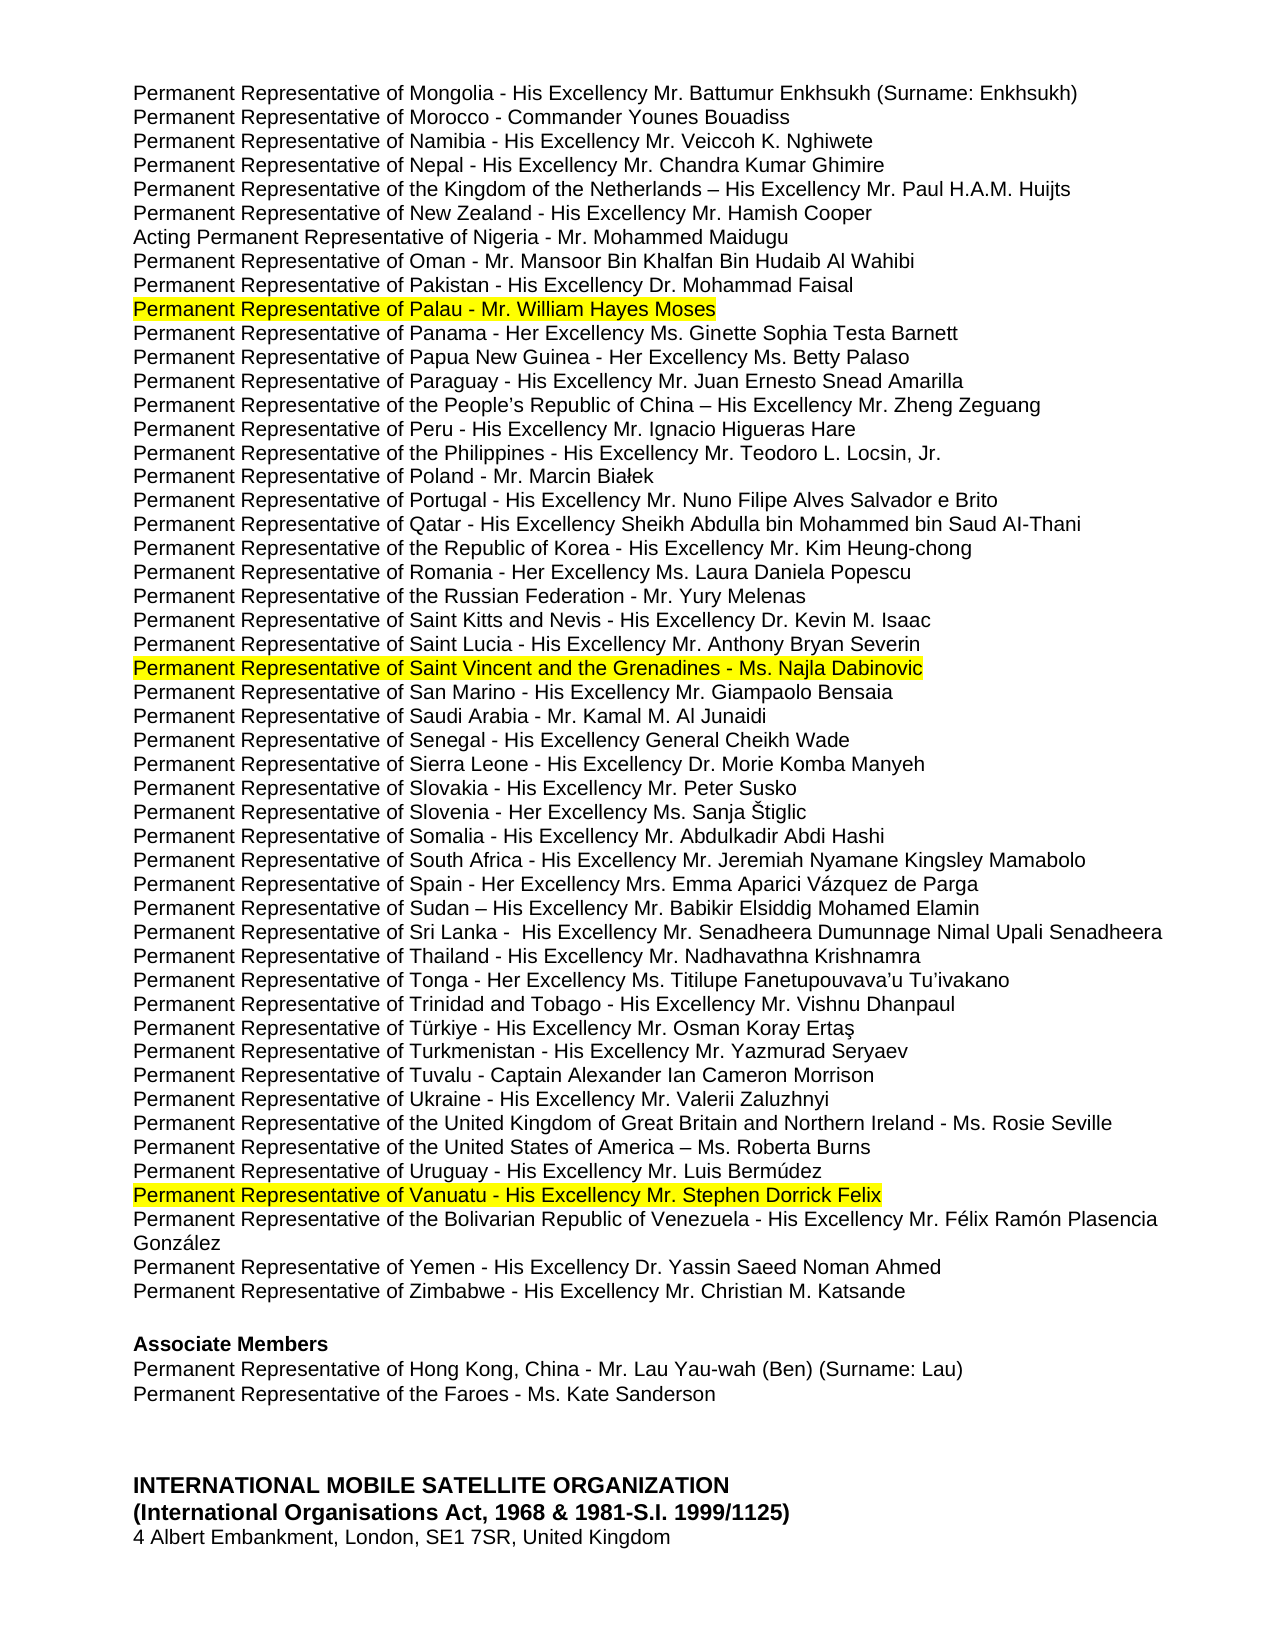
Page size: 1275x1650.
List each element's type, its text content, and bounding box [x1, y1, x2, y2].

text Associate Members Permanent Representative of Hong Kong, China - Mr. Lau Yau-wah (Ben) (Surname: Lau) Permanent Representative of the Faroes - Ms. Kate Sanderson [133, 1332, 1181, 1406]
text INTERNATIONAL MOBILE SATELLITE ORGANIZATION [133, 1472, 1181, 1498]
text 4 Albert Embankment, London, SE1 7SR, United Kingdom [133, 1525, 1181, 1549]
text Permanent Representative of Paraguay - His Excellency Mr. Juan Ernesto Snead Amarilla [133, 368, 1181, 392]
text Permanent Representative of Mongolia - His Excellency Mr. Battumur Enkhsukh (Surname: Enkhsukh) Permanent Representative of Morocco - Commander Younes Bouadiss Permanent Representative of Namibia - His Excellency Mr. Veiccoh K. Nghiwete Permanent Representative of Nepal - His Excellency Mr. Chandra Kumar Ghimire Permanent Representative of the Kingdom of the Netherlands – His Excellency Mr. Paul H.A.M. Huijts Permanent Representative of New Zealand - His Excellency Mr. Hamish Cooper Acting Permanent Representative of Nigeria - Mr. Mohammed Maidugu Permanent Representative of Oman - Mr. Mansoor Bin Khalfan Bin Hudaib Al Wahibi Permanent Representative of Pakistan - His Excellency Dr. Mohammad Faisal Permanent Representative of Palau - Mr. William Hayes Moses Permanent Representative of Panama - Her Excellency Ms. Ginette Sophia Testa Barnett Permanent Representative of Papua New Guinea - Her Excellency Ms. Betty Palaso [133, 81, 1181, 368]
text Permanent Representative of the People’s Republic of China – His Excellency Mr. Zheng Zeguang Permanent Representative of Peru - His Excellency Mr. Ignacio Higueras Hare Permanent Representative of the Philippines - His Excellency Mr. Teodoro L. Locsin, Jr. Permanent Representative of Poland - Mr. Marcin Białek Permanent Representative of Portugal - His Excellency Mr. Nuno Filipe Alves Salvador e Brito Permanent Representative of Qatar - His Excellency Sheikh Abdulla bin Mohammed bin Saud AI-Thani Permanent Representative of the Republic of Korea - His Excellency Mr. Kim Heung-chong Permanent Representative of Romania - Her Excellency Ms. Laura Daniela Popescu Permanent Representative of the Russian Federation - Mr. Yury Melenas Permanent Representative of Saint Kitts and Nevis - His Excellency Dr. Kevin M. Isaac Permanent Representative of Saint Lucia - His Excellency Mr. Anthony Bryan Severin Permanent Representative of Saint Vincent and the Grenadines - Ms. Najla Dabinovic Permanent Representative of San Marino - His Excellency Mr. Giampaolo Bensaia Permanent Representative of Saudi Arabia - Mr. Kamal M. Al Junaidi Permanent Representative of Senegal - His Excellency General Cheikh Wade Permanent Representative of Sierra Leone - His Excellency Dr. Morie Komba Manyeh Permanent Representative of Slovakia - His Excellency Mr. Peter Susko Permanent Representative of Slovenia - Her Excellency Ms. Sanja Štiglic Permanent Representative of Somalia - His Excellency Mr. Abdulkadir Abdi Hashi Permanent Representative of South Africa - His Excellency Mr. Jeremiah Nyamane Kingsley Mamabolo Permanent Representative of Spain - Her Excellency Mrs. Emma Aparici Vázquez de Parga Permanent Representative of Sudan – His Excellency Mr. Babikir Elsiddig Mohamed Elamin Permanent Representative of Sri Lanka - His Excellency Mr. Senadheera Dumunnage Nimal Upali Senadheera Permanent Representative of Thailand - His Excellency Mr. Nadhavathna Krishnamra Permanent Representative of Tonga - Her Excellency Ms. Titilupe Fanetupouvava’u Tu’ivakano Permanent Representative of Trinidad and Tobago - His Excellency Mr. Vishnu Dhanpaul Permanent Representative of Türkiye - His Excellency Mr. Osman Koray Ertaş Permanent Representative of Turkmenistan - His Excellency Mr. Yazmurad Seryaev Permanent Representative of Tuvalu - Captain Alexander Ian Cameron Morrison Permanent Representative of Ukraine - His Excellency Mr. Valerii Zaluzhnyi Permanent Representative of the United Kingdom of Great Britain and Northern Ireland - Ms. Rosie Seville Permanent Representative of the United States of America – Ms. Roberta Burns Permanent Representative of Uruguay - His Excellency Mr. Luis Bermúdez Permanent Representative of Vanuatu - His Excellency Mr. Stephen Dorrick Felix Permanent Representative of the Bolivarian Republic of Venezuela - His Excellency Mr. Félix Ramón Plasencia González Permanent Representative of Yemen - His Excellency Dr. Yassin Saeed Noman Ahmed Permanent Representative of Zimbabwe - His Excellency Mr. Christian M. Katsande [133, 392, 1181, 1332]
text (International Organisations Act, 1968 & 1981-S.I. 1999/1125) [133, 1498, 1181, 1525]
